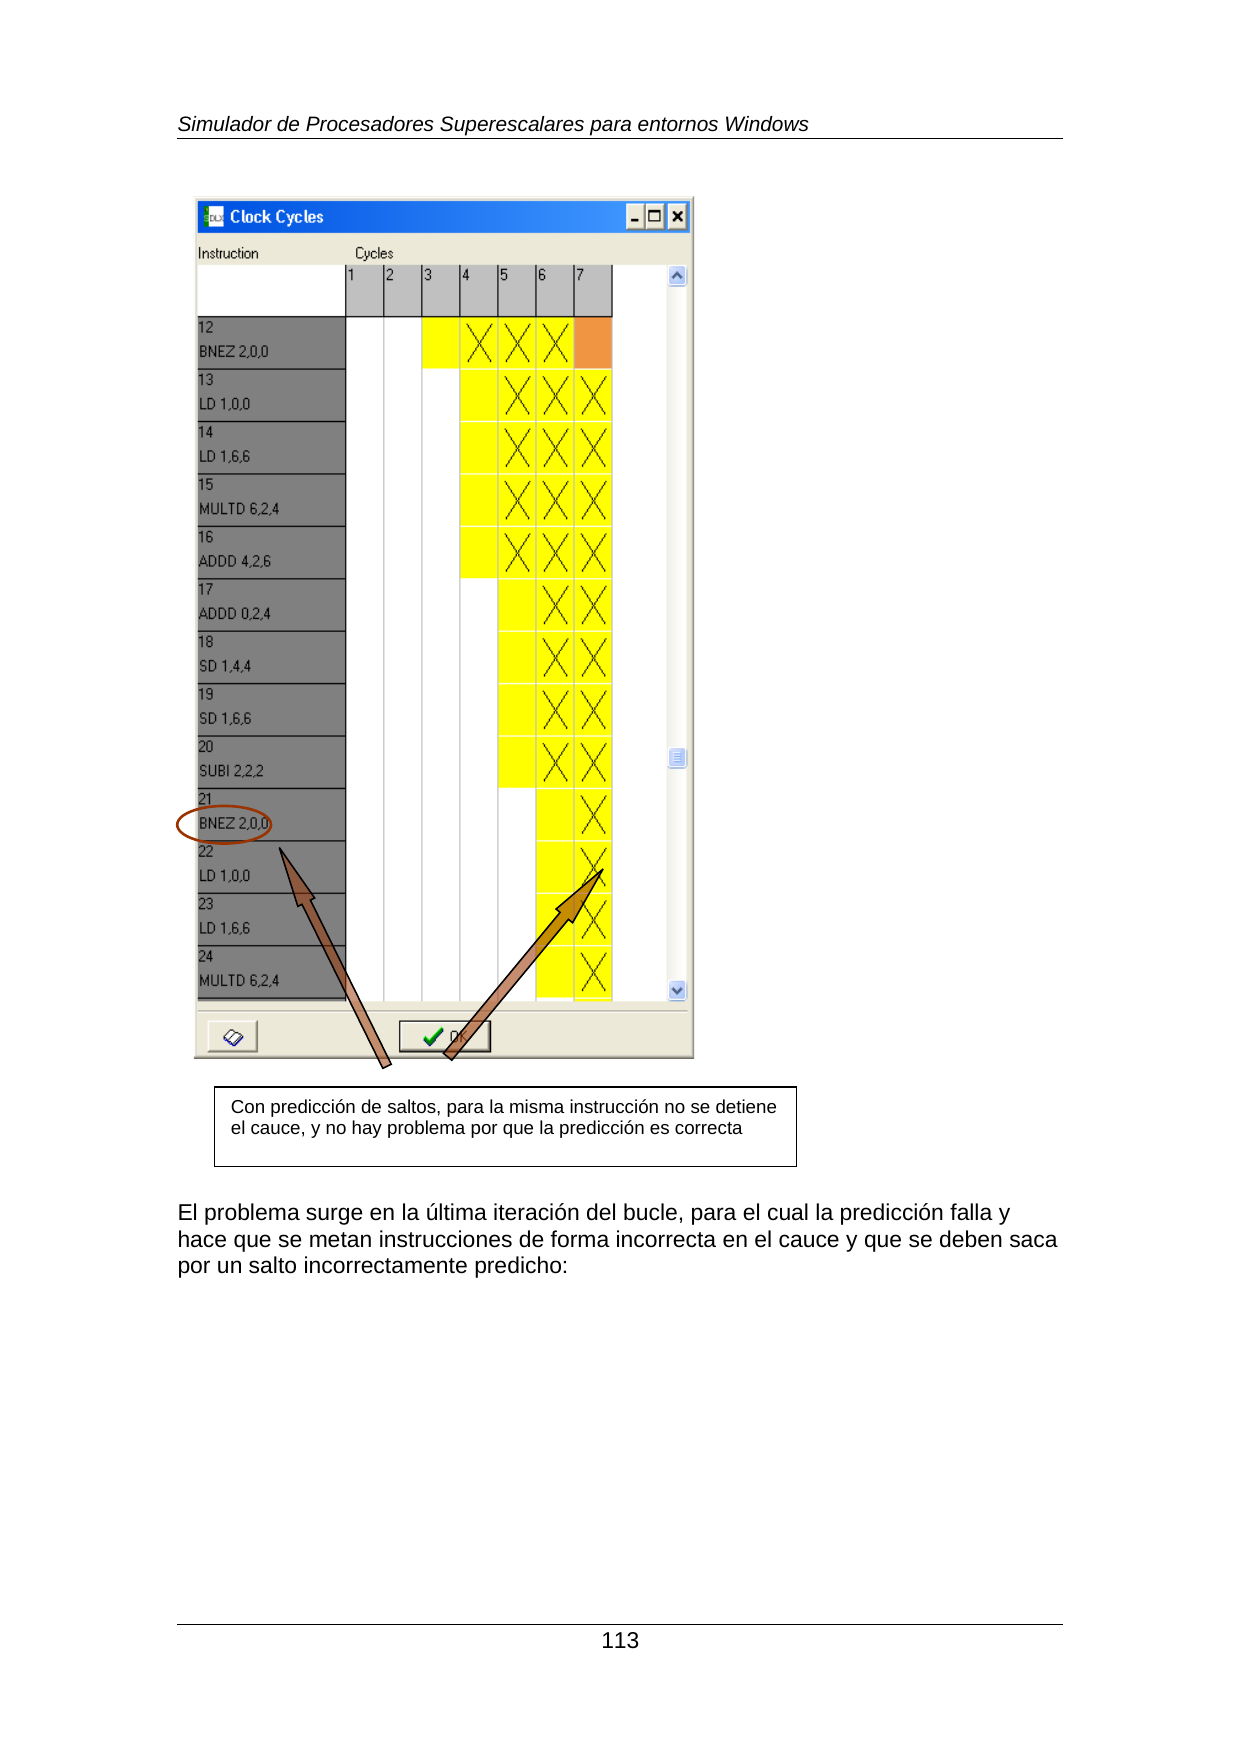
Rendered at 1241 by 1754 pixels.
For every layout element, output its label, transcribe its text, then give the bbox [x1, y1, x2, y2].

picture [193, 196, 695, 1059]
picture [193, 808, 269, 842]
text Con predicción de saltos, para la misma instrucción no se detiene el cauce, y no hay problema por que la predicción es correcta [231, 1095, 780, 1138]
text El problema surge en la última iteración del bucle, para el cual la predicción falla y hace que se metan instrucciones de forma incorrecta en el cauce y que se deben saca por un salto incorrectamente predicho: [177, 1199, 1063, 1278]
